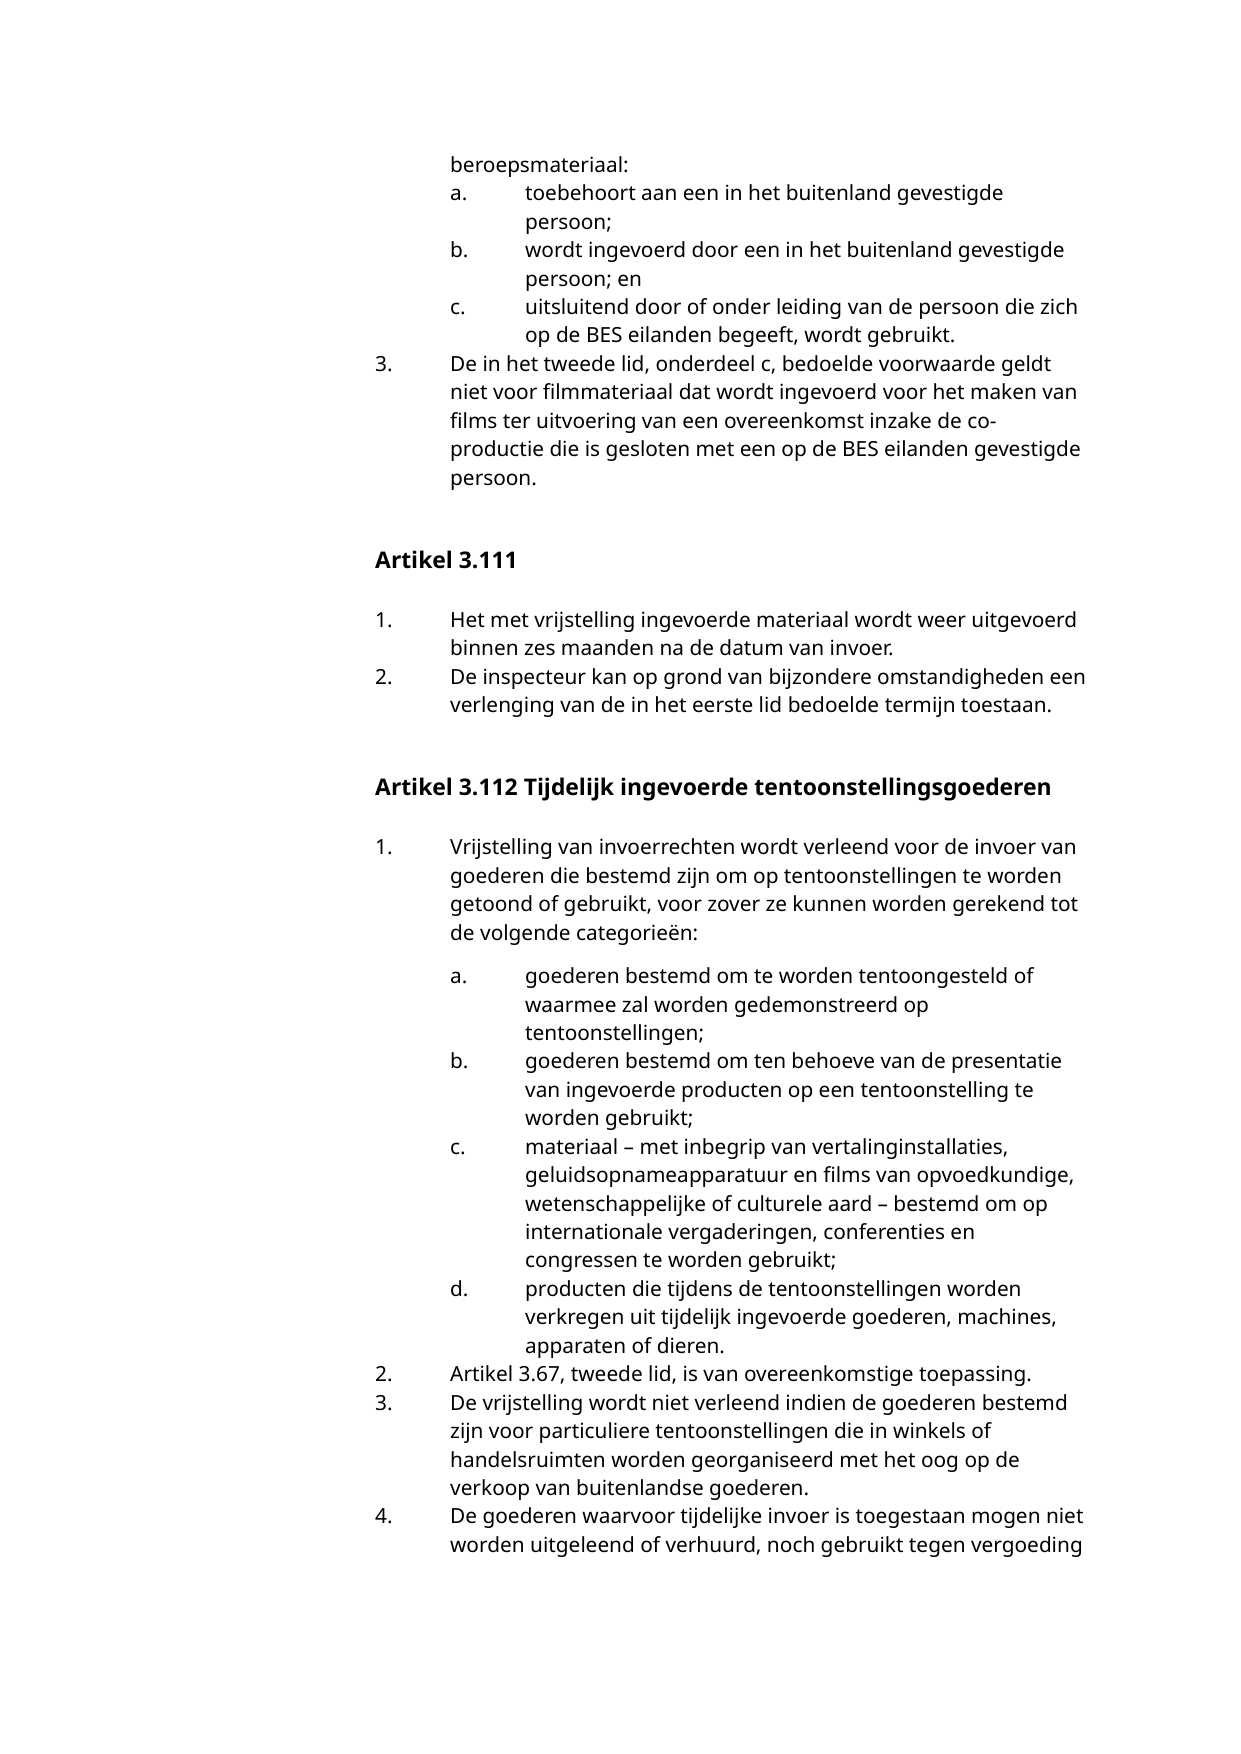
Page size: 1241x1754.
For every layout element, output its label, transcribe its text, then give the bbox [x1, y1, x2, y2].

list De vrijstelling wordt niet verleend indien de goederen bestemd zijn voor particuliere tentoonstellingen die in winkels of handelsruimten worden georganiseerd met het oog op de verkoop van buitenlandse goederen. [375, 1388, 1090, 1502]
subtitle Artikel 3.111 [375, 544, 1090, 575]
list toebehoort aan een in het buitenland gevestigde persoon; [450, 178, 1090, 235]
list De goederen waarvoor tijdelijke invoer is toegestaan mogen niet worden uitgeleend of verhuurd, noch gebruikt tegen vergoeding [375, 1502, 1090, 1558]
subtitle Artikel 3.112 Tijdelijk ingevoerde tentoonstellingsgoederen [375, 771, 1090, 802]
list uitsluitend door of onder leiding van de persoon die zich op de BES eilanden begeeft, wordt gebruikt. [450, 292, 1090, 349]
list De in het tweede lid, onderdeel c, bedoelde voorwaarde geldt niet voor filmmateriaal dat wordt ingevoerd voor het maken van films ter uitvoering van een overeenkomst inzake de co-productie die is gesloten met een op de BES eilanden gevestigde persoon. [375, 349, 1090, 491]
list Artikel 3.67, tweede lid, is van overeenkomstige toepassing. [375, 1359, 1090, 1388]
list wordt ingevoerd door een in het buitenland gevestigde persoon; en [450, 235, 1090, 292]
list materiaal – met inbegrip van vertalinginstallaties, geluidsopnameapparatuur en films van opvoedkundige, wetenschappelijke of culturele aard – bestemd om op internationale vergaderingen, conferenties en congressen te worden gebruikt; [450, 1132, 1090, 1274]
list goederen bestemd om te worden tentoongesteld of waarmee zal worden gedemonstreerd op tentoonstellingen; [450, 961, 1090, 1047]
list Het met vrijstelling ingevoerde materiaal wordt weer uitgevoerd binnen zes maanden na de datum van invoer. [375, 605, 1090, 662]
list beroepsmateriaal: [375, 150, 1090, 178]
list De inspecteur kan op grond van bijzondere omstandigheden een verlenging van de in het eerste lid bedoelde termijn toestaan. [375, 662, 1090, 719]
list Vrijstelling van invoerrechten wordt verleend voor de invoer van goederen die bestemd zijn om op tentoonstellingen te worden getoond of gebruikt, voor zover ze kunnen worden gerekend tot de volgende categorieën: [375, 832, 1090, 946]
list producten die tijdens de tentoonstellingen worden verkregen uit tijdelijk ingevoerde goederen, machines, apparaten of dieren. [450, 1274, 1090, 1359]
list goederen bestemd om ten behoeve van de presentatie van ingevoerde producten op een tentoonstelling te worden gebruikt; [450, 1047, 1090, 1132]
